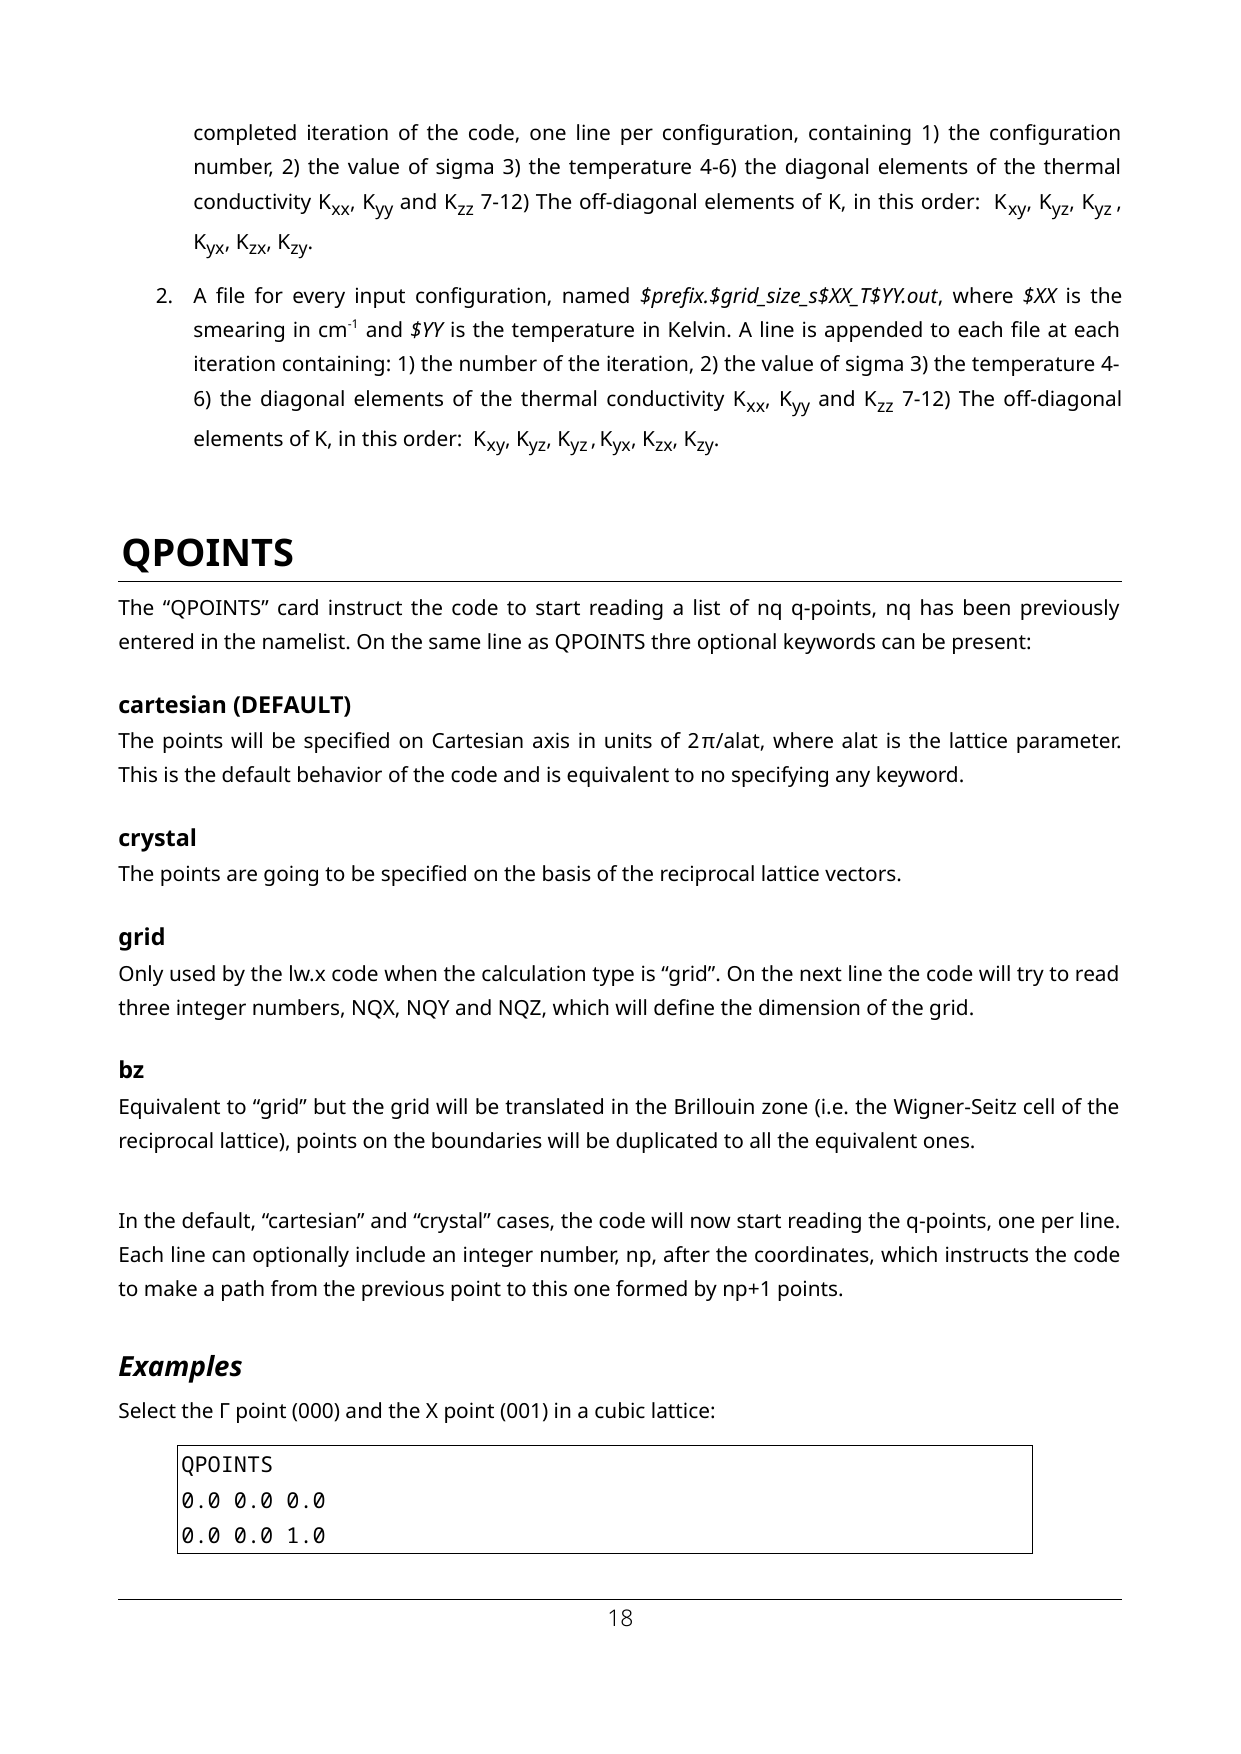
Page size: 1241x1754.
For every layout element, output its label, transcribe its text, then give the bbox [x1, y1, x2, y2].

subtitle grid [118, 921, 1122, 952]
list completed iteration of the code, one line per configuration, containing 1) the configuration number, 2) the value of sigma 3) the temperature 4-6) the diagonal elements of the thermal conductivity Kxx, Kyy and Kzz 7-12) The off-diagonal elements of K, in this order: Kxy, Kyz, Kyz , Kyx, Kzx, Kzy. [156, 118, 1122, 260]
subtitle cartesian (DEFAULT) [118, 688, 1122, 720]
text QPOINTS 0.0 0.0 0.0 0.0 0.0 1.0 [178, 1446, 1032, 1553]
text The points are going to be specified on the basis of the reciprocal lattice vectors. [118, 859, 1122, 888]
subtitle QPOINTS [118, 523, 1122, 581]
text The “QPOINTS” card instruct the code to start reading a list of nq q-points, nq has been previously entered in the namelist. On the same line as QPOINTS thre optional keywords can be present: [118, 593, 1122, 656]
text In the default, “cartesian” and “crystal” cases, the code will now start reading the q-points, one per line. Each line can optionally include an integer number, np, after the coordinates, which instructs the code to make a path from the previous point to this one formed by np+1 points. [118, 1206, 1122, 1302]
text Only used by the lw.x code when the calculation type is “grid”. On the next line the code will try to read three integer numbers, NQX, NQY and NQZ, which will define the dimension of the grid. [118, 959, 1122, 1021]
text Equivalent to “grid” but the grid will be translated in the Brillouin zone (i.e. the Wigner-Seitz cell of the reciprocal lattice), points on the boundaries will be duplicated to all the equivalent ones. [118, 1092, 1122, 1154]
text The points will be specified on Cartesian axis in units of 2π/alat, where alat is the lattice parameter. This is the default behavior of the code and is equivalent to no specifying any keyword. [118, 726, 1122, 789]
text Select the Γ point (000) and the X point (001) in a cubic lattice: [118, 1396, 1122, 1425]
subtitle crystal [118, 821, 1122, 853]
subtitle Examples [118, 1347, 1122, 1384]
list A file for every input configuration, named $prefix.$grid_size_s$XX_T$YY.out, where $XX is the smearing in cm-1 and $YY is the temperature in Kelvin. A line is appended to each file at each iteration containing: 1) the number of the iteration, 2) the value of sigma 3) the temperature 4-6) the diagonal elements of the thermal conductivity Kxx, Kyy and Kzz 7-12) The off-diagonal elements of K, in this order: Kxy, Kyz, Kyz , Kyx, Kzx, Kzy. [156, 281, 1122, 457]
subtitle bz [118, 1054, 1122, 1086]
